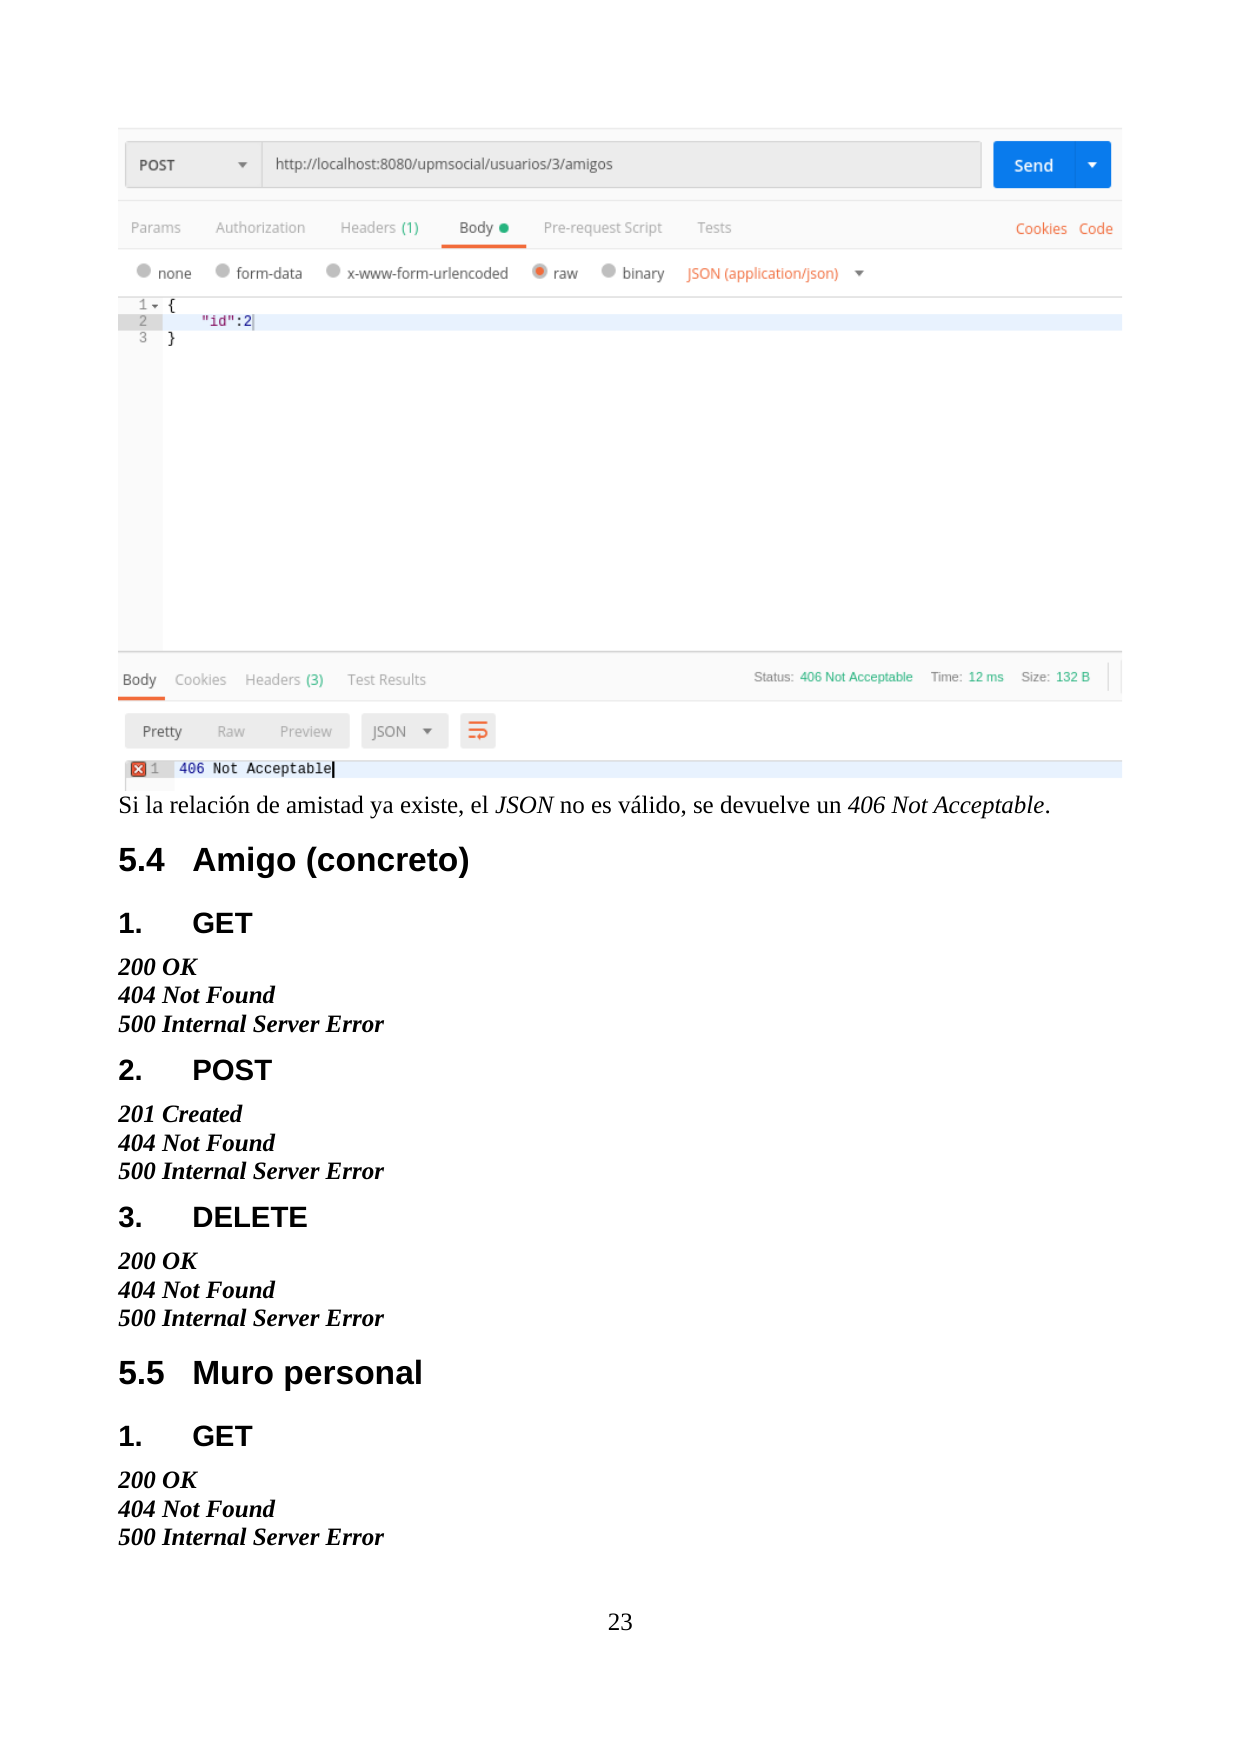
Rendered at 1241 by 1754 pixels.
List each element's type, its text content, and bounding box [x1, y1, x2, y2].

text 404 Not Found [118, 1128, 1122, 1156]
text 500 Internal Server Error [118, 1522, 1122, 1551]
text 500 Internal Server Error [118, 1009, 1122, 1038]
text 200 OK [118, 1246, 1122, 1275]
subtitle GET [118, 1419, 1122, 1452]
picture [118, 127, 1123, 791]
subtitle Muro personal [118, 1353, 1122, 1392]
subtitle DELETE [118, 1200, 1122, 1233]
text 200 OK [118, 1465, 1122, 1494]
subtitle Amigo (concreto) [118, 840, 1122, 878]
text 500 Internal Server Error [118, 1303, 1122, 1332]
text 500 Internal Server Error [118, 1156, 1122, 1185]
text 404 Not Found [118, 1494, 1122, 1522]
text 201 Created [118, 1099, 1122, 1128]
subtitle GET [118, 906, 1122, 939]
text 200 OK [118, 952, 1122, 981]
subtitle POST [118, 1053, 1122, 1086]
text [118, 118, 1122, 127]
text 404 Not Found [118, 1275, 1122, 1303]
text Si la relación de amistad ya existe, el JSON no es válido, se devuelve un 406 Not Acceptable. [118, 791, 1122, 819]
text 404 Not Found [118, 981, 1122, 1009]
